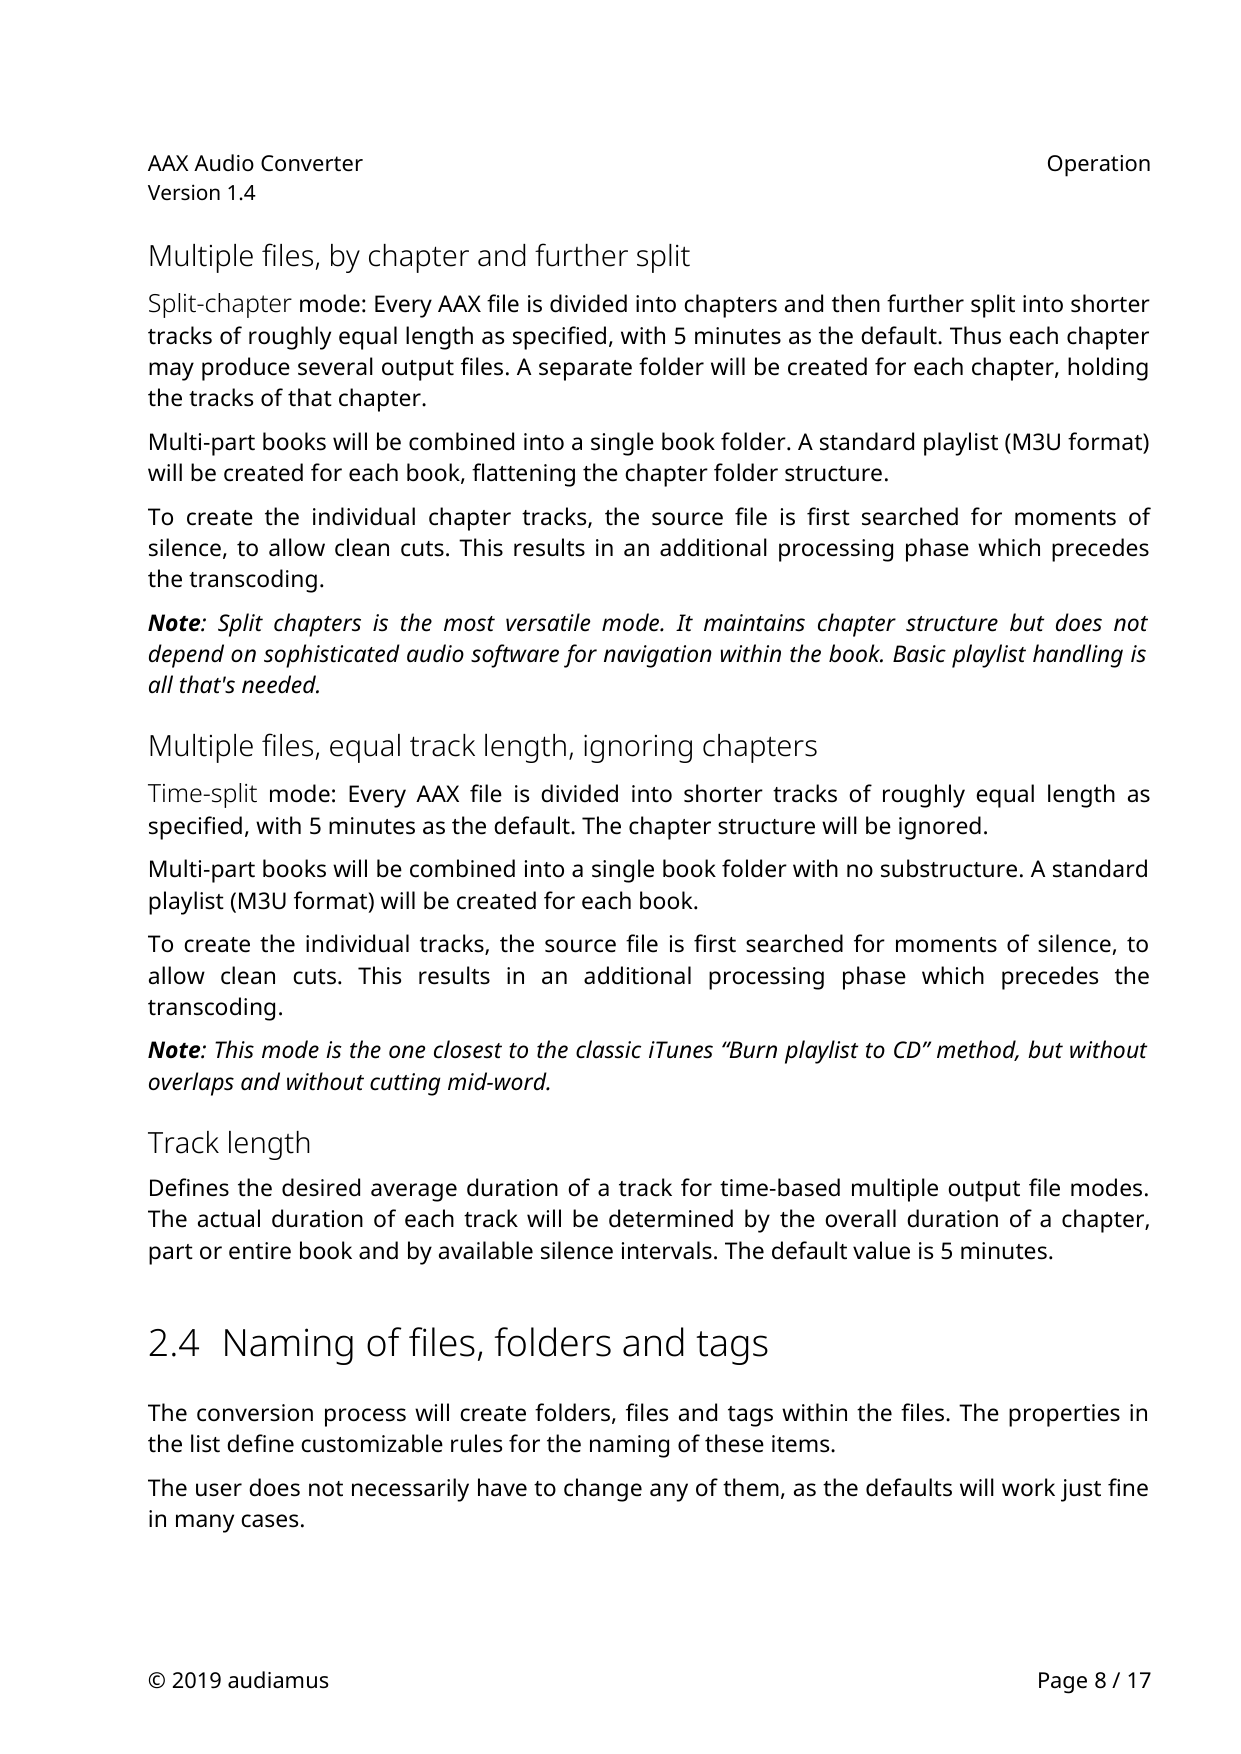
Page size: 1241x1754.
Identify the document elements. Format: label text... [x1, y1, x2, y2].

text To create the individual chapter tracks, the source file is first searched for moments of silence, to allow clean cuts. This results in an additional processing phase which precedes the transcoding. [148, 501, 1152, 594]
text Split-chapter mode: Every AAX file is divided into chapters and then further split into shorter tracks of roughly equal length as specified, with 5 minutes as the default. Thus each chapter may produce several output files. A separate folder will be created for each chapter, holding the tracks of that chapter. [148, 286, 1152, 413]
text Time-split mode: Every AAX file is divided into shorter tracks of roughly equal length as specified, with 5 minutes as the default. The chapter structure will be ignored. [148, 776, 1152, 841]
text The user does not necessarily have to change any of them, as the defaults will work just fine in many cases. [148, 1472, 1152, 1534]
text To create the individual tracks, the source file is first searched for moments of silence, to allow clean cuts. This results in an additional processing phase which precedes the transcoding. [148, 928, 1152, 1022]
text Note: Split chapters is the most versatile mode. It maintains chapter structure but does not depend on sophisticated audio software for navigation within the book. Basic playlist handling is all that's needed. [148, 607, 1152, 701]
text Multi-part books will be combined into a single book folder. A standard playlist (M3U format) will be created for each book, flattening the chapter folder structure. [148, 426, 1152, 488]
subtitle Multiple files, by chapter and further split [148, 235, 1152, 275]
subtitle Track length [148, 1122, 1152, 1162]
subtitle Multiple files, equal track length, ignoring chapters [148, 725, 1152, 765]
subtitle Naming of files, folders and tags [148, 1316, 1152, 1367]
text Note: This mode is the one closest to the classic iTunes “Burn playlist to CD” method, but without overlaps and without cutting mid-word. [148, 1034, 1152, 1097]
text Defines the desired average duration of a track for time-based multiple output file modes. The actual duration of each track will be determined by the overall duration of a chapter, part or entire book and by available silence intervals. The default value is 5 minutes. [148, 1172, 1152, 1266]
text The conversion process will create folders, files and tags within the files. The properties in the list define customizable rules for the naming of these items. [148, 1397, 1152, 1459]
text Multi-part books will be combined into a single book folder with no substructure. A standard playlist (M3U format) will be created for each book. [148, 853, 1152, 916]
